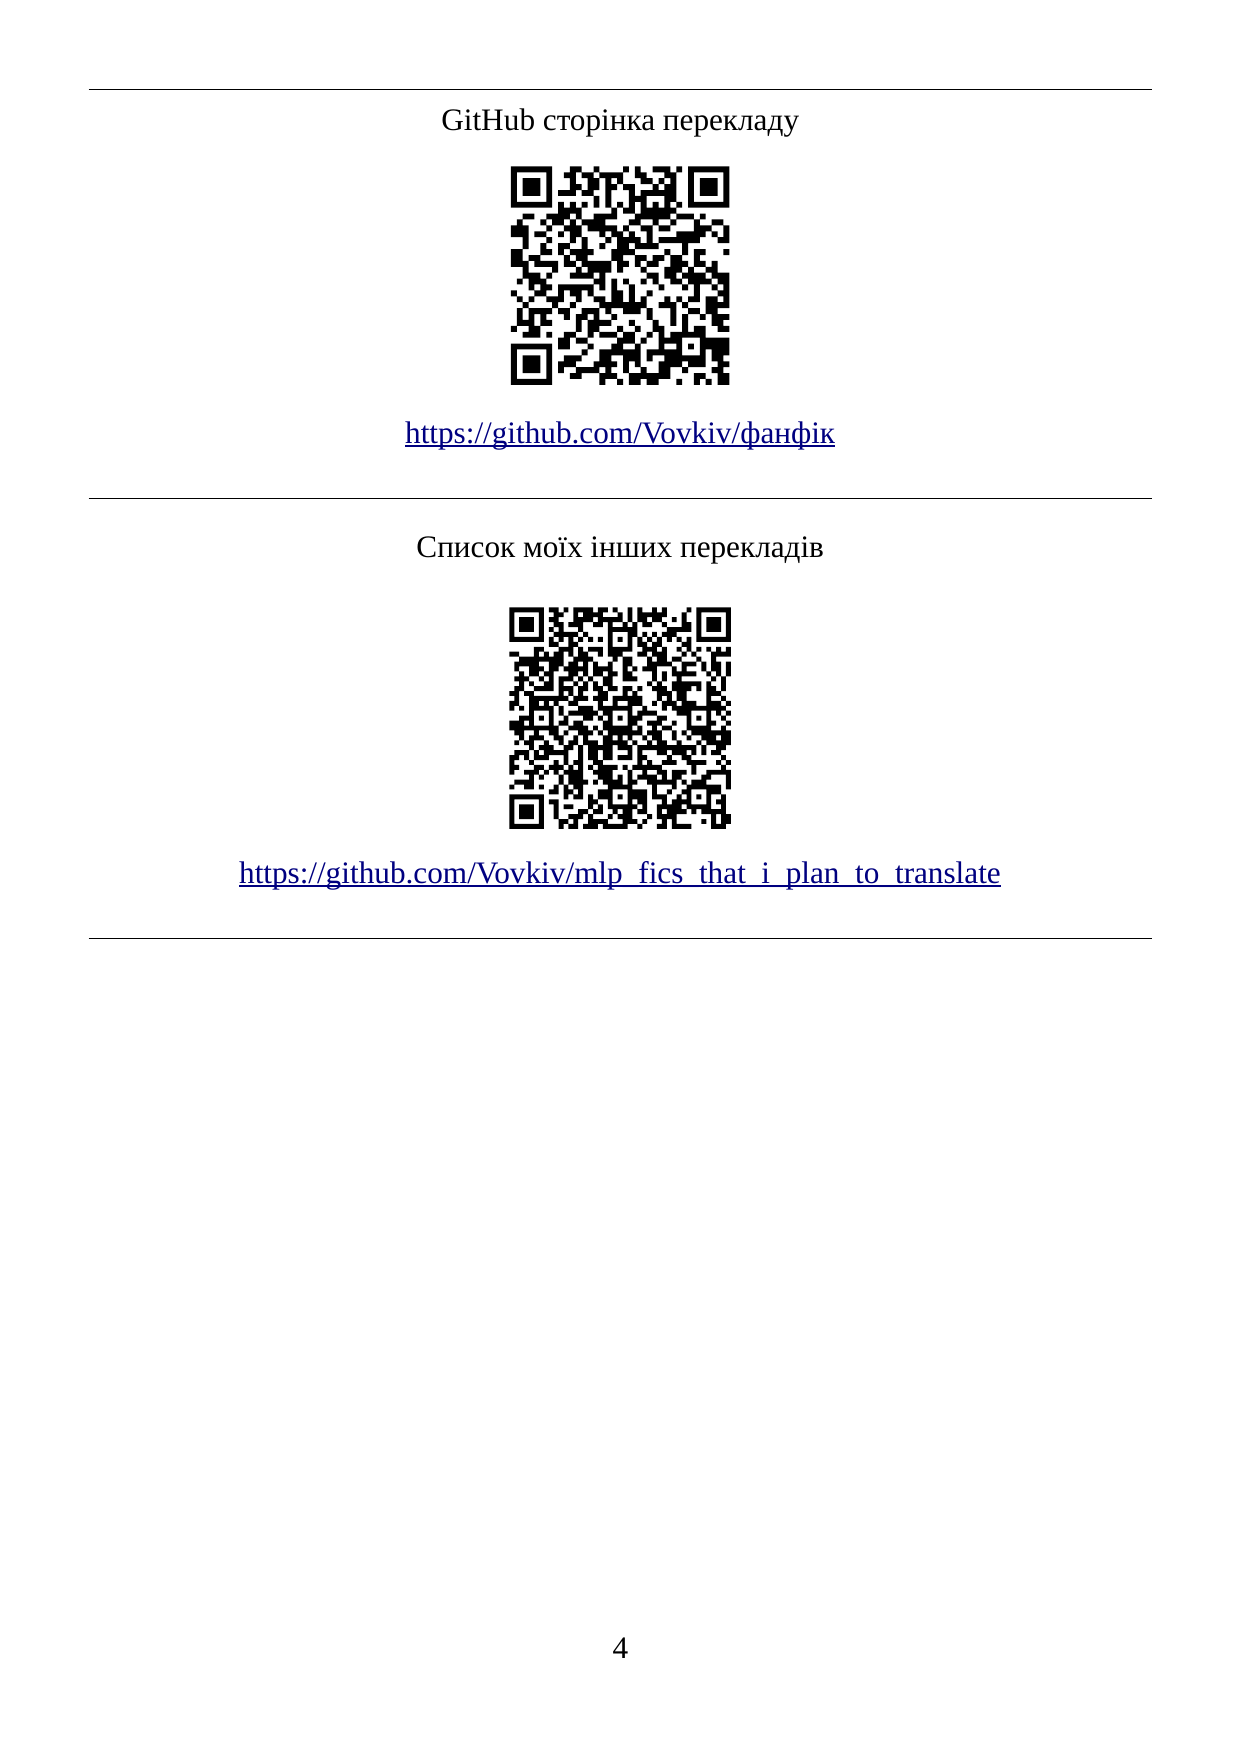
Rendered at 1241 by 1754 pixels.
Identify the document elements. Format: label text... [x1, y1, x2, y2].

table_cell https://github.com/Vovkiv/фанфік [89, 403, 1152, 498]
table_cell [89, 594, 1152, 842]
table_cell [89, 149, 1152, 403]
table_cell GitHub сторінка перекладу [89, 90, 1152, 149]
table_cell https://github.com/Vovkiv/mlp_fics_that_i_plan_to_translate [89, 842, 1152, 938]
table_cell Список моїх інших перекладів [89, 499, 1152, 594]
